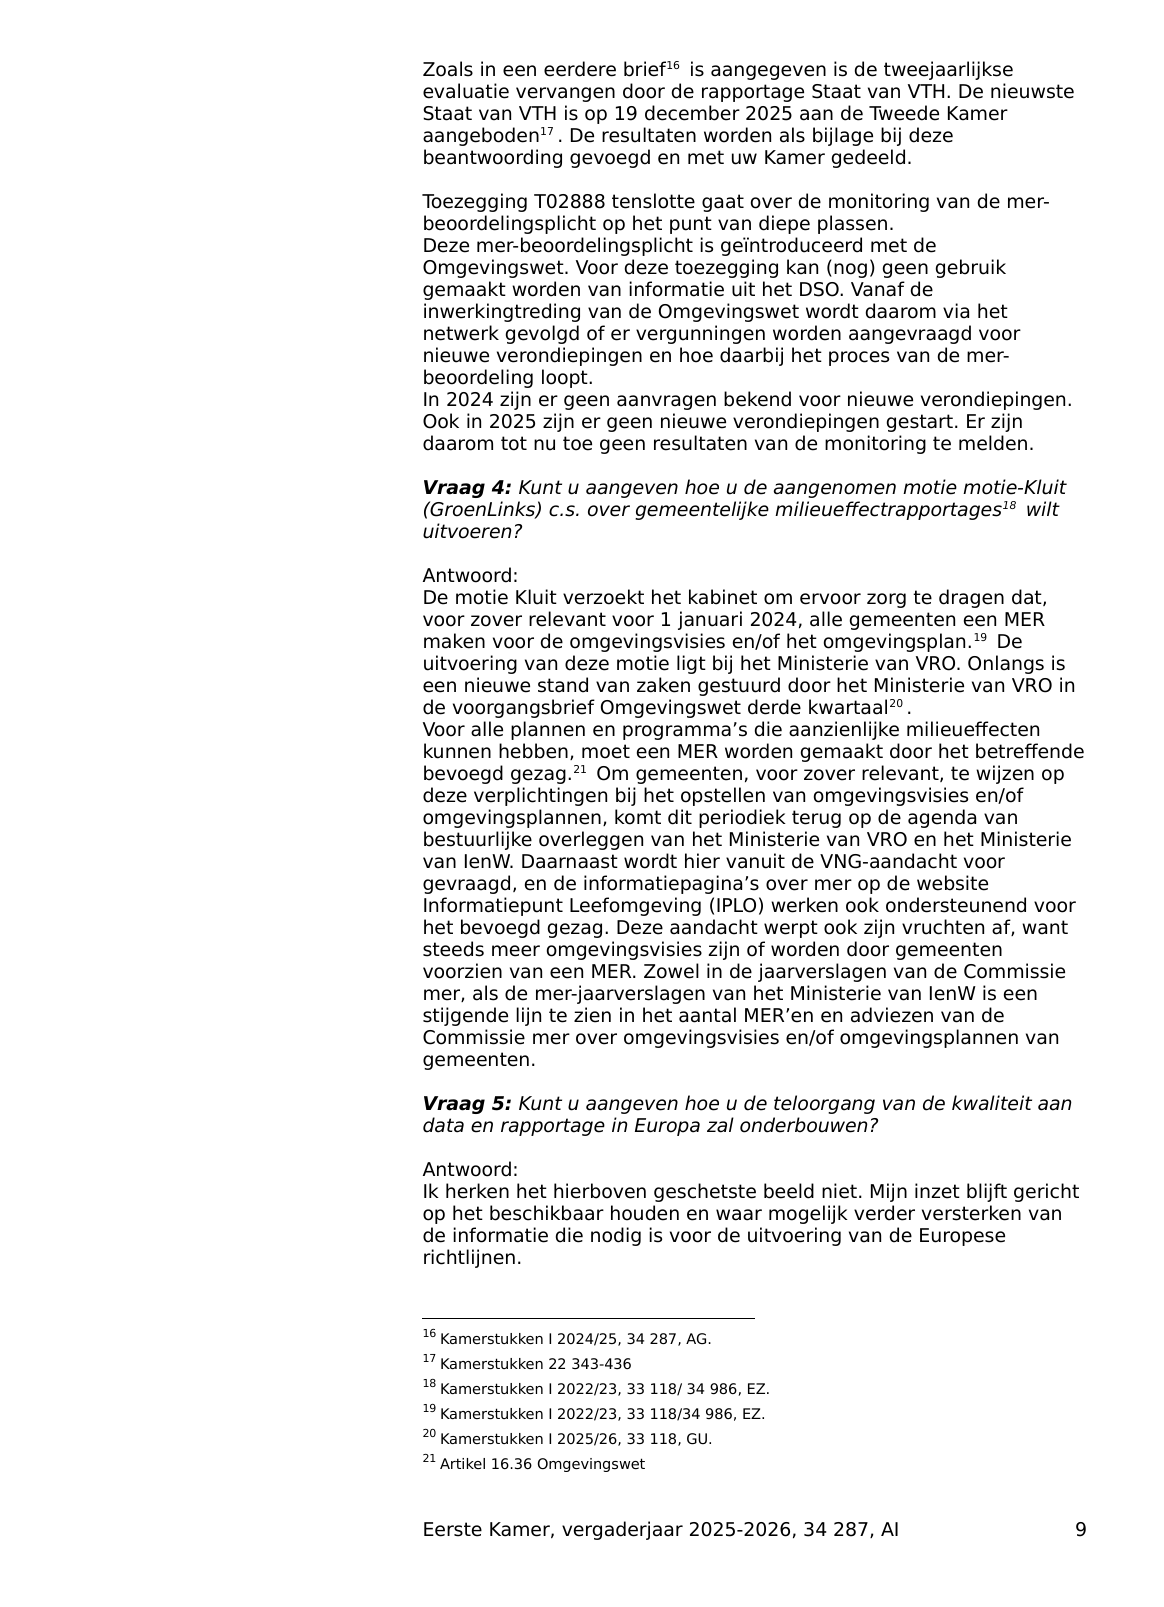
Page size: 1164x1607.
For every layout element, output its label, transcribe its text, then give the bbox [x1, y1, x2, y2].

text Deze mer-beoordelingsplicht is geïntroduceerd met de Omgevingswet. Voor deze toezegging kan (nog) geen gebruik gemaakt worden van informatie uit het DSO. Vanaf de inwerkingtreding van de Omgevingswet wordt daarom via het netwerk gevolgd of er vergunningen worden aangevraagd voor nieuwe verondiepingen en hoe daarbij het proces van de mer-beoordeling loopt. [422, 235, 1087, 389]
text Kamerstukken 22 343-436 [422, 1352, 1087, 1374]
text Artikel 16.36 Omgevingswet [422, 1452, 1087, 1474]
text Toezegging T02888 tenslotte gaat over de monitoring van de mer-beoordelingsplicht op het punt van diepe plassen. [422, 191, 1087, 235]
text Antwoord: [422, 565, 1087, 587]
text Zoals in een eerdere brief is aangegeven is de tweejaarlijkse evaluatie vervangen door de rapportage Staat van VTH. De nieuwste Staat van VTH is op 19 december 2025 aan de Tweede Kamer aangeboden. De resultaten worden als bijlage bij deze beantwoording gevoegd en met uw Kamer gedeeld. [422, 59, 1087, 169]
text Vraag 4: Kunt u aangeven hoe u de aangenomen motie motie-Kluit (GroenLinks) c.s. over gemeentelijke milieueffectrapportages wilt uitvoeren? [422, 477, 1087, 543]
text Kamerstukken I 2025/26, 33 118, GU. [422, 1427, 1087, 1449]
text Voor alle plannen en programma’s die aanzienlijke milieueffecten kunnen hebben, moet een MER worden gemaakt door het betreffende bevoegd gezag. Om gemeenten, voor zover relevant, te wijzen op deze verplichtingen bij het opstellen van omgevingsvisies en/of omgevingsplannen, komt dit periodiek terug op de agenda van bestuurlijke overleggen van het Ministerie van VRO en het Ministerie van IenW. Daarnaast wordt hier vanuit de VNG-aandacht voor gevraagd, en de informatiepagina’s over mer op de website Informatiepunt Leefomgeving (IPLO) werken ook ondersteunend voor het bevoegd gezag. Deze aandacht werpt ook zijn vruchten af, want steeds meer omgevingsvisies zijn of worden door gemeenten voorzien van een MER. Zowel in de jaarverslagen van de Commissie mer, als de mer-jaarverslagen van het Ministerie van IenW is een stijgende lijn te zien in het aantal MER’en en adviezen van de Commissie mer over omgevingsvisies en/of omgevingsplannen van gemeenten. [422, 719, 1087, 1071]
text In 2024 zijn er geen aanvragen bekend voor nieuwe verondiepingen. Ook in 2025 zijn er geen nieuwe verondiepingen gestart. Er zijn daarom tot nu toe geen resultaten van de monitoring te melden. [422, 389, 1087, 455]
text Antwoord: [422, 1159, 1087, 1181]
text Kamerstukken I 2024/25, 34 287, AG. [422, 1327, 1087, 1349]
text De motie Kluit verzoekt het kabinet om ervoor zorg te dragen dat, voor zover relevant voor 1 januari 2024, alle gemeenten een MER maken voor de omgevingsvisies en/of het omgevingsplan. De uitvoering van deze motie ligt bij het Ministerie van VRO. Onlangs is een nieuwe stand van zaken gestuurd door het Ministerie van VRO in de voorgangsbrief Omgevingswet derde kwartaal. [422, 587, 1087, 719]
text Vraag 5: Kunt u aangeven hoe u de teloorgang van de kwaliteit aan data en rapportage in Europa zal onderbouwen? [422, 1093, 1087, 1137]
text Kamerstukken I 2022/23, 33 118/34 986, EZ. [422, 1402, 1087, 1424]
text Kamerstukken I 2022/23, 33 118/ 34 986, EZ. [422, 1377, 1087, 1399]
text Ik herken het hierboven geschetste beeld niet. Mijn inzet blijft gericht op het beschikbaar houden en waar mogelijk verder versterken van de informatie die nodig is voor de uitvoering van de Europese richtlijnen. [422, 1181, 1087, 1269]
